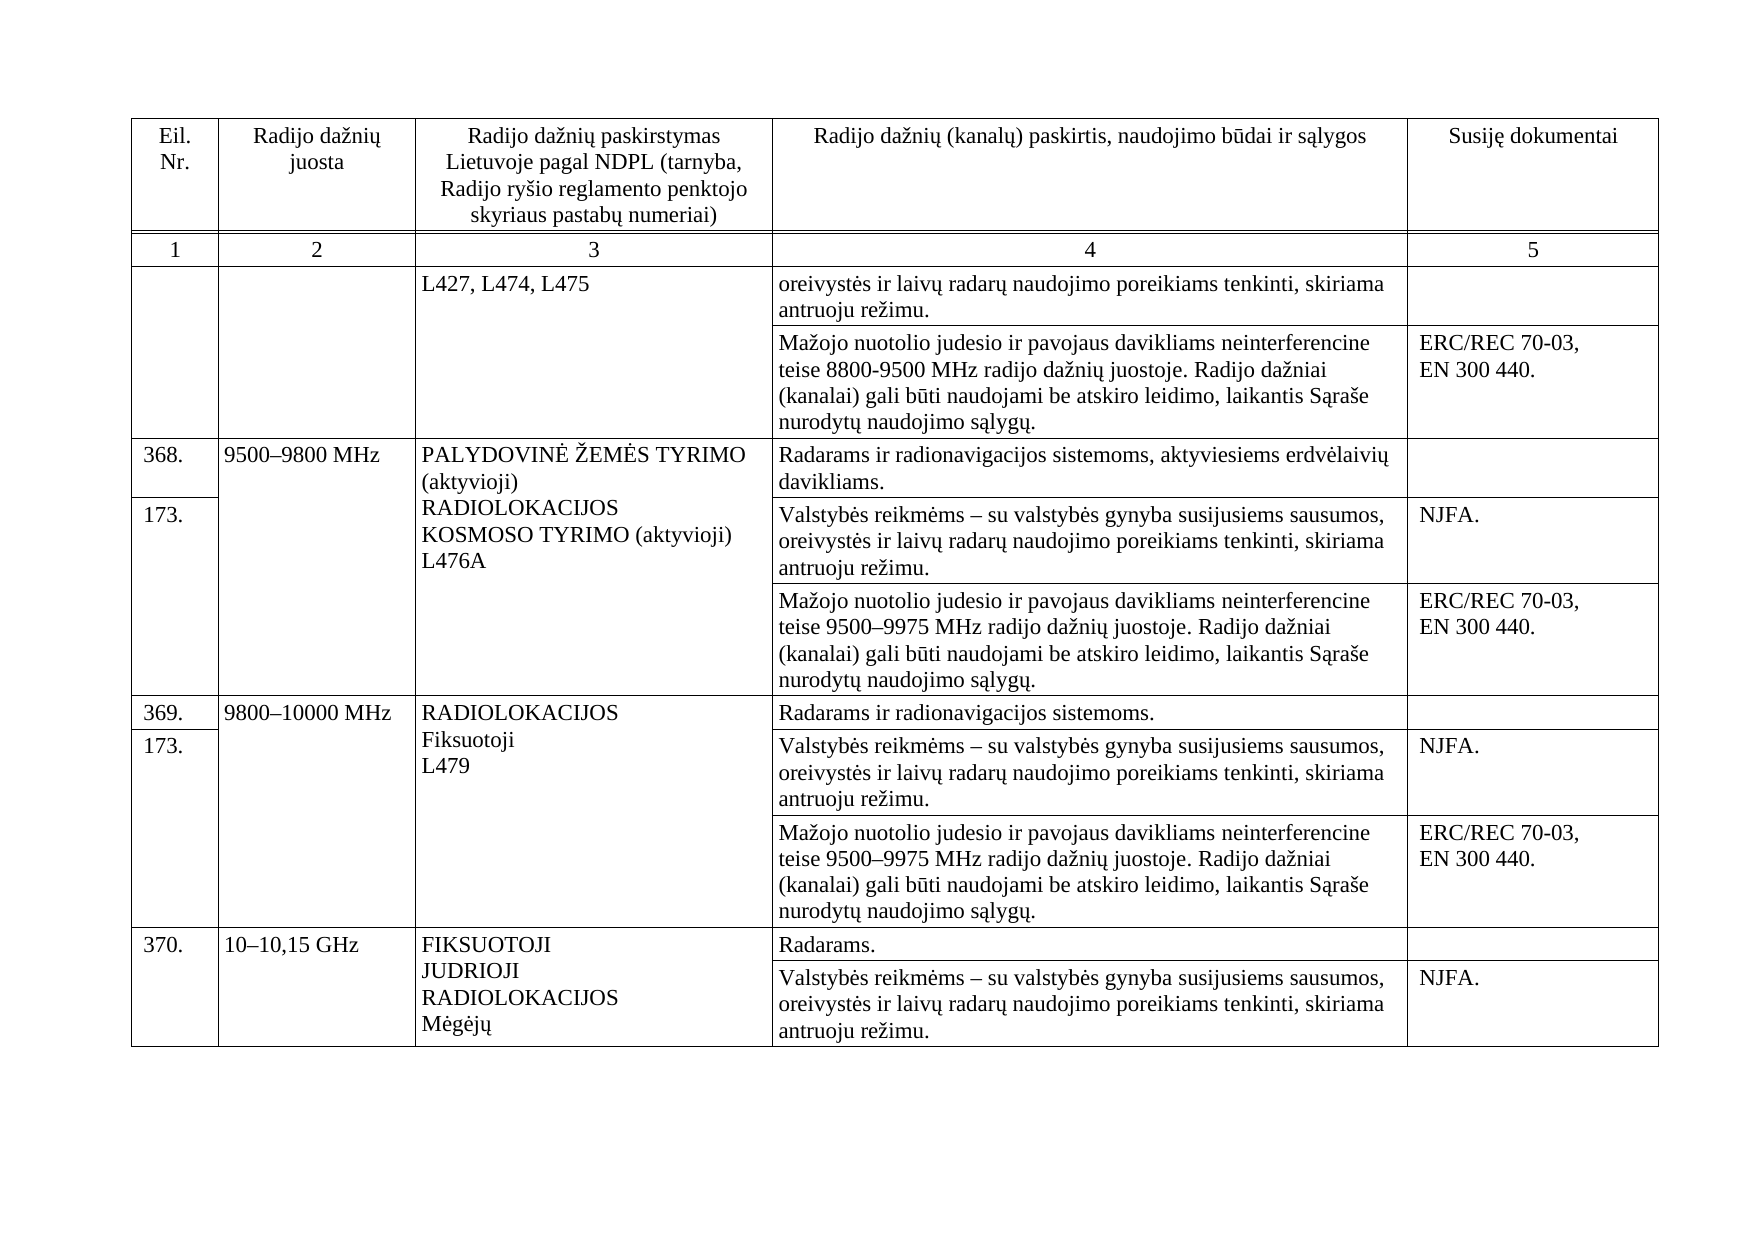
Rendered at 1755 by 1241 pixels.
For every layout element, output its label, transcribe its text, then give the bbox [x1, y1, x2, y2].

table_cell oreivystės ir laivų radarų naudojimo poreikiams tenkinti, skiriama antruoju režimu. [773, 267, 1407, 325]
table_cell 2 [219, 234, 415, 266]
table_cell FIKSUOTOJI JUDRIOJI RADIOLOKACIJOS Mėgėjų [416, 928, 772, 1046]
table_cell 9800–10000 MHz [219, 696, 415, 927]
table_cell Radarams ir radionavigacijos sistemoms, aktyviesiems erdvėlaivių davikliams. [773, 439, 1407, 497]
table_cell NJFA. [1408, 498, 1658, 583]
table_cell NJFA. [1408, 961, 1658, 1046]
table_cell 173. [132, 498, 218, 695]
table_cell [1408, 928, 1658, 960]
table_cell ERC/REC 70-03, EN 300 440. [1408, 326, 1658, 438]
table_cell RADIOLOKACIJOS Fiksuotoji L479 [416, 696, 772, 927]
table_cell 368. [132, 439, 218, 497]
table_cell 369. [132, 696, 218, 729]
table_cell [1408, 696, 1658, 729]
table_cell 5 [1408, 234, 1658, 266]
table_cell Radarams ir radionavigacijos sistemoms. [773, 696, 1407, 729]
table_cell [219, 267, 415, 438]
table_cell [132, 267, 218, 438]
table_cell 370. [132, 928, 218, 1046]
table_cell 1 [132, 234, 218, 266]
table_cell Mažojo nuotolio judesio ir pavojaus davikliams neinterferencine teise 9500–9975 MHz radijo dažnių juostoje. Radijo dažniai (kanalai) gali būti naudojami be atskiro leidimo, laikantis Sąraše nurodytų naudojimo sąlygų. [773, 816, 1407, 927]
table_cell NJFA. [1408, 730, 1658, 814]
table_cell 173. [132, 730, 218, 927]
table_cell Radarams. [773, 928, 1407, 960]
table_cell PALYDOVINĖ ŽEMĖS TYRIMO (aktyvioji) RADIOLOKACIJOS KOSMOSO TYRIMO (aktyvioji) L476A [416, 439, 772, 695]
table_cell Valstybės reikmėms – su valstybės gynyba susijusiems sausumos, oreivystės ir laivų radarų naudojimo poreikiams tenkinti, skiriama antruoju režimu. [773, 498, 1407, 583]
table_cell Valstybės reikmėms – su valstybės gynyba susijusiems sausumos, oreivystės ir laivų radarų naudojimo poreikiams tenkinti, skiriama antruoju režimu. [773, 730, 1407, 814]
table_cell 3 [416, 234, 772, 266]
table_header Radijo dažnių (kanalų) paskirtis, naudojimo būdai ir sąlygos [773, 119, 1407, 230]
table_cell L427, L474, L475 [416, 267, 772, 438]
table_cell ERC/REC 70-03, EN 300 440. [1408, 816, 1658, 927]
table_cell ERC/REC 70-03, EN 300 440. [1408, 584, 1658, 695]
table_cell Mažojo nuotolio judesio ir pavojaus davikliams neinterferencine teise 9500–9975 MHz radijo dažnių juostoje. Radijo dažniai (kanalai) gali būti naudojami be atskiro leidimo, laikantis Sąraše nurodytų naudojimo sąlygų. [773, 584, 1407, 695]
table_cell Valstybės reikmėms – su valstybės gynyba susijusiems sausumos, oreivystės ir laivų radarų naudojimo poreikiams tenkinti, skiriama antruoju režimu. [773, 961, 1407, 1046]
table_header Radijo dažnių paskirstymas Lietuvoje pagal NDPL (tarnyba, Radijo ryšio reglamento penktojo skyriaus pastabų numeriai) [416, 119, 772, 230]
table_cell 10–10,15 GHz [219, 928, 415, 1046]
table_header Eil. Nr. [132, 119, 218, 230]
table_cell 9500–9800 MHz [219, 439, 415, 695]
table_header Susiję dokumentai [1408, 119, 1658, 230]
table_cell [1408, 267, 1658, 325]
table_cell [1408, 439, 1658, 497]
table_header Radijo dažnių juosta [219, 119, 415, 230]
table_cell 4 [773, 234, 1407, 266]
table_cell Mažojo nuotolio judesio ir pavojaus davikliams neinterferencine teise 8800-9500 MHz radijo dažnių juostoje. Radijo dažniai (kanalai) gali būti naudojami be atskiro leidimo, laikantis Sąraše nurodytų naudojimo sąlygų. [773, 326, 1407, 438]
